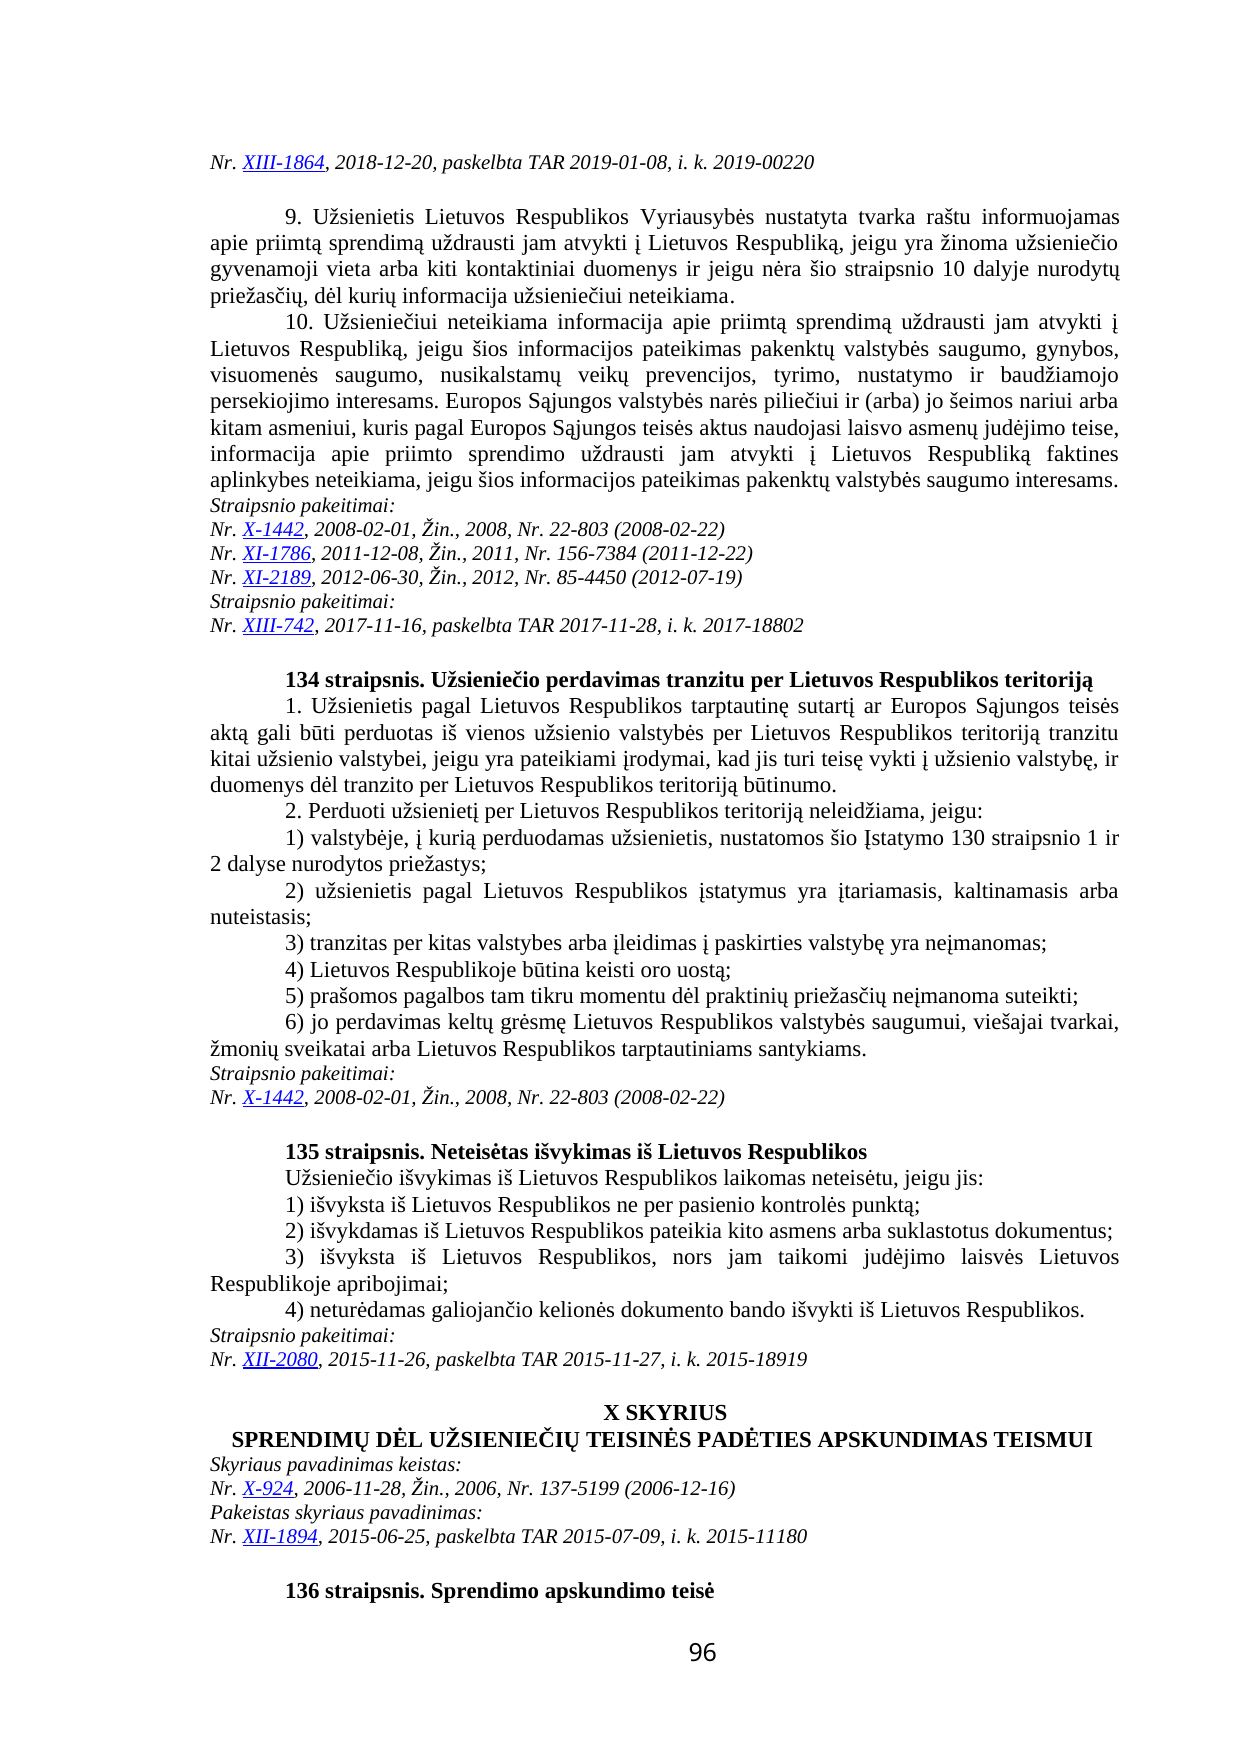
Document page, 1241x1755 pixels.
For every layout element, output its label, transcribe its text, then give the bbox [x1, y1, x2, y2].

text Nr. XII-2080, 2015-11-26, paskelbta TAR 2015-11-27, i. k. 2015-18919 [210, 1347, 1120, 1371]
text X SKYRIUS [210, 1399, 1120, 1426]
text 1) išvyksta iš Lietuvos Respublikos ne per pasienio kontrolės punktą; [210, 1191, 1120, 1217]
text SPRENDIMŲ DĖL UŽSIENIEČIŲ TEISINĖS PADĖTIES APSKUNDIMAS TEISMUI [210, 1426, 1120, 1452]
text 4) Lietuvos Respublikoje būtina keisti oro uostą; [210, 956, 1120, 982]
text 2. Perduoti užsienietį per Lietuvos Respublikos teritoriją neleidžiama, jeigu: [210, 798, 1120, 824]
text 6) jo perdavimas keltų grėsmę Lietuvos Respublikos valstybės saugumui, viešajai tvarkai, žmonių sveikatai arba Lietuvos Respublikos tarptautiniams santykiams. [210, 1008, 1120, 1061]
text Straipsnio pakeitimai: [210, 589, 1120, 613]
text 136 straipsnis. Sprendimo apskundimo teisė [210, 1577, 1120, 1603]
text 2) užsienietis pagal Lietuvos Respublikos įstatymus yra įtariamasis, kaltinamasis arba nuteistasis; [210, 877, 1120, 929]
text 5) prašomos pagalbos tam tikru momentu dėl praktinių priežasčių neįmanoma suteikti; [210, 982, 1120, 1008]
text 2) išvykdamas iš Lietuvos Respublikos pateikia kito asmens arba suklastotus dokumentus; [210, 1217, 1120, 1243]
text 1) valstybėje, į kurią perduodamas užsienietis, nustatomos šio Įstatymo 130 straipsnio 1 ir 2 dalyse nurodytos priežastys; [210, 824, 1120, 877]
text Pakeistas skyriaus pavadinimas: [210, 1500, 1120, 1524]
text Nr. XI-1786, 2011-12-08, Žin., 2011, Nr. 156-7384 (2011-12-22) [210, 541, 1120, 565]
text Skyriaus pavadinimas keistas: [210, 1452, 1120, 1476]
text 10. Užsieniečiui neteikiama informacija apie priimtą sprendimą uždrausti jam atvykti į Lietuvos Respubliką, jeigu šios informacijos pateikimas pakenktų valstybės saugumo, gynybos, visuomenės saugumo, nusikalstamų veikų prevencijos, tyrimo, nustatymo ir baudžiamojo persekiojimo interesams. Europos Sąjungos valstybės narės piliečiui ir (arba) jo šeimos nariui arba kitam asmeniui, kuris pagal Europos Sąjungos teisės aktus naudojasi laisvo asmenų judėjimo teise, informacija apie priimto sprendimo uždrausti jam atvykti į Lietuvos Respubliką faktines aplinkybes neteikiama, jeigu šios informacijos pateikimas pakenktų valstybės saugumo interesams. [210, 308, 1120, 493]
text Nr. X-924, 2006-11-28, Žin., 2006, Nr. 137-5199 (2006-12-16) [210, 1476, 1120, 1500]
text Straipsnio pakeitimai: [210, 1061, 1120, 1085]
text 134 straipsnis. Užsieniečio perdavimas tranzitu per Lietuvos Respublikos teritoriją [285, 666, 1120, 692]
text Nr. XI-2189, 2012-06-30, Žin., 2012, Nr. 85-4450 (2012-07-19) [210, 565, 1120, 589]
text 3) išvyksta iš Lietuvos Respublikos, nors jam taikomi judėjimo laisvės Lietuvos Respublikoje apribojimai; [210, 1243, 1120, 1296]
text 1. Užsienietis pagal Lietuvos Respublikos tarptautinę sutartį ar Europos Sąjungos teisės aktą gali būti perduotas iš vienos užsienio valstybės per Lietuvos Respublikos teritoriją tranzitu kitai užsienio valstybei, jeigu yra pateikiami įrodymai, kad jis turi teisę vykti į užsienio valstybę, ir duomenys dėl tranzito per Lietuvos Respublikos teritoriją būtinumo. [210, 692, 1120, 798]
text Užsieniečio išvykimas iš Lietuvos Respublikos laikomas neteisėtu, jeigu jis: [210, 1164, 1120, 1191]
text 9. Užsienietis Lietuvos Respublikos Vyriausybės nustatyta tvarka raštu informuojamas apie priimtą sprendimą uždrausti jam atvykti į Lietuvos Respubliką, jeigu yra žinoma užsieniečio gyvenamoji vieta arba kiti kontaktiniai duomenys ir jeigu nėra šio straipsnio 10 dalyje nurodytų priežasčių, dėl kurių informacija užsieniečiui neteikiama. [210, 203, 1120, 308]
text 4) neturėdamas galiojančio kelionės dokumento bando išvykti iš Lietuvos Respublikos. [210, 1296, 1120, 1322]
text Nr. XII-1894, 2015-06-25, paskelbta TAR 2015-07-09, i. k. 2015-11180 [210, 1524, 1120, 1548]
text 3) tranzitas per kitas valstybes arba įleidimas į paskirties valstybę yra neįmanomas; [210, 929, 1120, 956]
text Nr. X-1442, 2008-02-01, Žin., 2008, Nr. 22-803 (2008-02-22) [210, 1085, 1120, 1109]
text Straipsnio pakeitimai: [210, 493, 1120, 517]
text Nr. X-1442, 2008-02-01, Žin., 2008, Nr. 22-803 (2008-02-22) [210, 517, 1120, 541]
text Straipsnio pakeitimai: [210, 1322, 1120, 1347]
text Nr. XIII-742, 2017-11-16, paskelbta TAR 2017-11-28, i. k. 2017-18802 [210, 613, 1120, 637]
text 135 straipsnis. Neteisėtas išvykimas iš Lietuvos Respublikos [210, 1138, 1120, 1164]
text Nr. XIII-1864, 2018-12-20, paskelbta TAR 2019-01-08, i. k. 2019-00220 [210, 150, 1120, 174]
